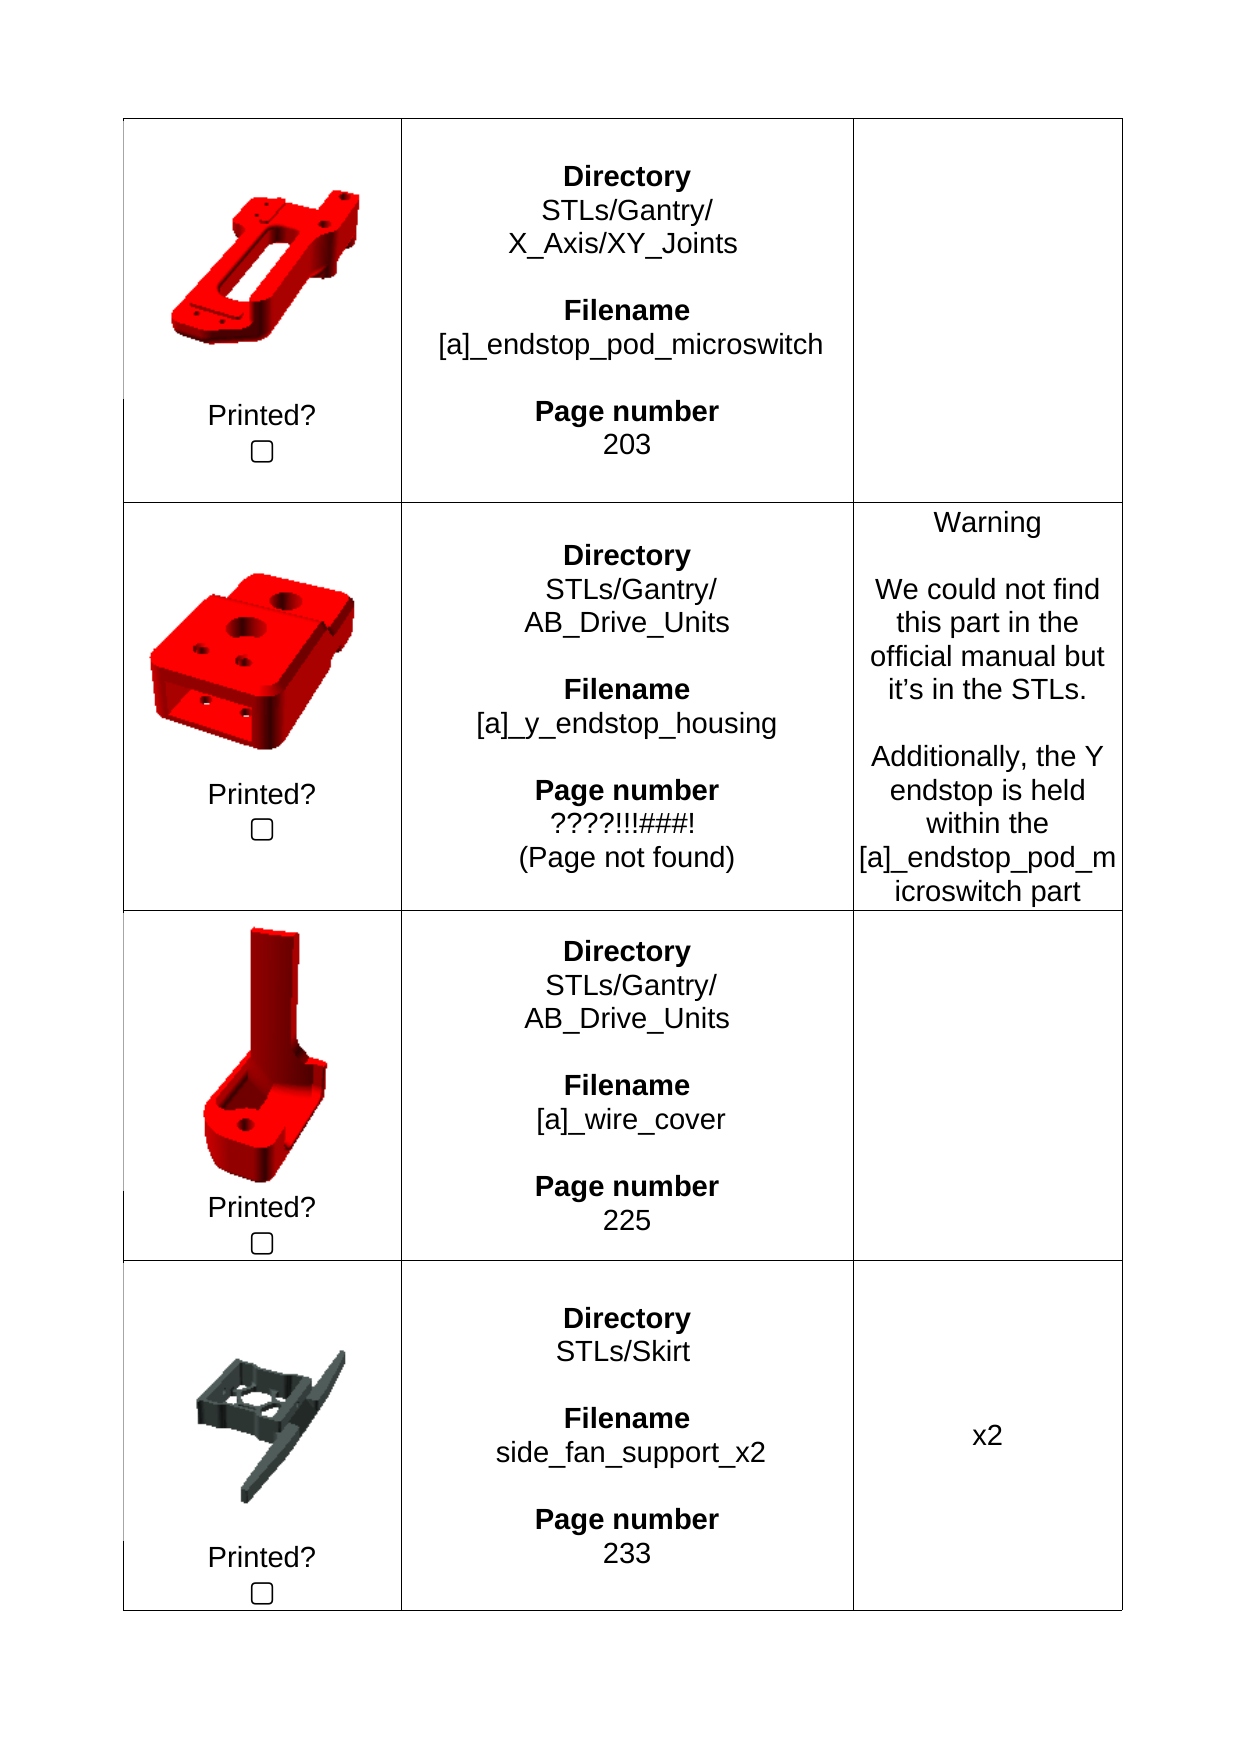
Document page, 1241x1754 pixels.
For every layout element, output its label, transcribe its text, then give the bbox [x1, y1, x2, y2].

table_cell x2 [854, 1261, 1122, 1610]
table_cell Printed? ▢ [124, 503, 401, 910]
picture [123, 913, 401, 1191]
table_cell Warning We could not find this part in the official manual but it’s in the STLs. Additionally, the Y endstop is held within the [a]_endstop_pod_microswitch part [854, 503, 1122, 910]
table_cell Directory STLs/Skirt Filename side_fan_support_x2 Page number 233 [402, 1261, 853, 1610]
table_cell Directory STLs/Gantry/ AB_Drive_Units Filename [a]_wire_cover Page number 225 [402, 911, 853, 1260]
table_cell Directory STLs/Gantry/ AB_Drive_Units Filename [a]_y_endstop_housing Page number ????!!!###! (Page not found) [402, 503, 853, 910]
picture [123, 1263, 401, 1541]
table_cell Printed? ▢ [124, 1191, 401, 1260]
table_cell Directory STLs/Gantry/ X_Axis/XY_Joints Filename [a]_endstop_pod_microswitch Page number 203 [402, 119, 853, 502]
picture [123, 121, 401, 399]
picture [125, 504, 398, 777]
table_cell Printed? ▢ [124, 1541, 401, 1610]
table_cell Printed? ▢ [124, 399, 401, 502]
table_cell [854, 911, 1122, 1260]
table_cell [854, 119, 1122, 502]
